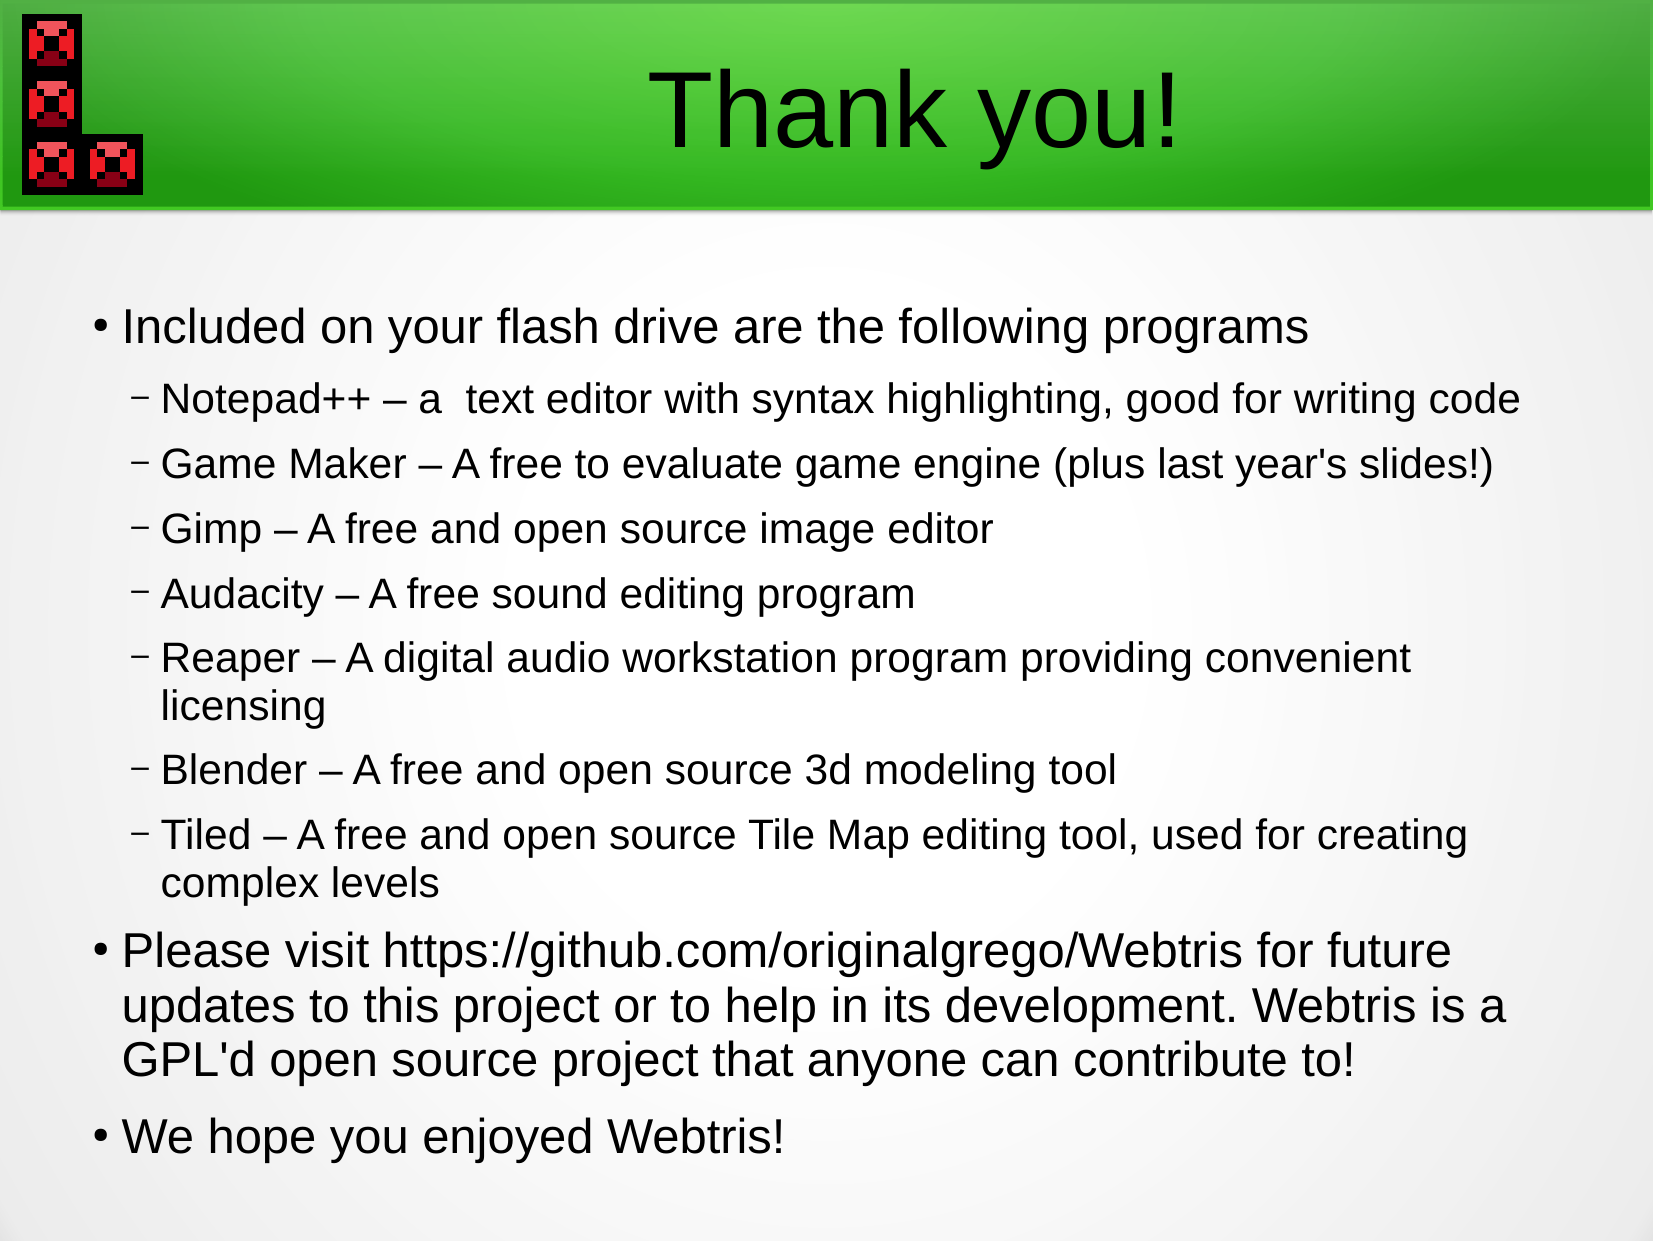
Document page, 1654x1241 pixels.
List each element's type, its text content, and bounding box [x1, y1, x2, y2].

picture [22, 14, 143, 195]
title Thank you! [195, 30, 1636, 190]
list Included on your flash drive are the following programs Notepad++ – a text editor with syntax highlighting, good for writing code Game Maker – A free to evaluate game engine (plus last year's slides!) Gimp – A free and open source image editor Audacity – A free sound editing program Reaper – A digital audio workstation program providing convenient licensing Blender – A free and open source 3d modeling tool Tiled – A free and open source Tile Map editing tool, used for creating complex levels Please visit https://github.com/originalgrego/Webtris for future updates to this project or to help in its development. Webtris is a GPL'd open source project that anyone can contribute to! We hope you enjoyed Webtris! [82, 299, 1571, 1171]
